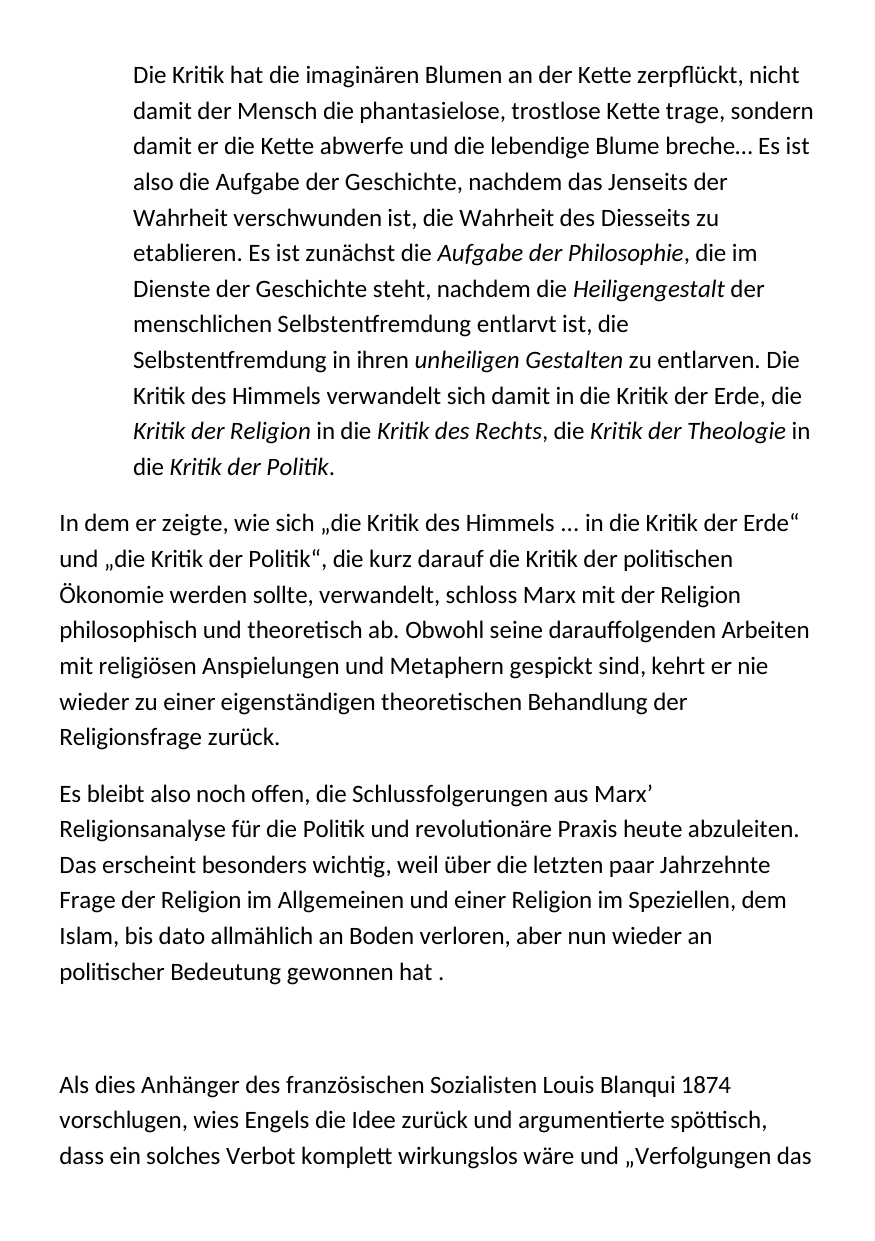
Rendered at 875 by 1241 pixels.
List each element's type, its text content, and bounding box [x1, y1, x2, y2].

text Es bleibt also noch offen, die Schlussfolgerungen aus Marx’ Religionsanalyse für die Politik und revolutionäre Praxis heute abzuleiten. Das erscheint besonders wichtig, weil über die letzten paar Jahrzehnte Frage der Religion im Allgemeinen und einer Religion im Speziellen, dem Islam, bis dato allmählich an Boden verloren, aber nun wieder an politischer Bedeutung gewonnen hat . [59, 778, 815, 987]
text Die Kritik hat die imaginären Blumen an der Kette zerpflückt, nicht damit der Mensch die phantasielose, trostlose Kette trage, sondern damit er die Kette abwerfe und die lebendige Blume breche… Es ist also die Aufgabe der Geschichte, nachdem das Jenseits der Wahrheit verschwunden ist, die Wahrheit des Diesseits zu etablieren. Es ist zunächst die Aufgabe der Philosophie, die im Dienste der Geschichte steht, nachdem die Heiligengestalt der menschlichen Selbstentfremdung entlarvt ist, die Selbstentfremdung in ihren unheiligen Gestalten zu entlarven. Die Kritik des Himmels verwandelt sich damit in die Kritik der Erde, die Kritik der Religion in die Kritik des Rechts, die Kritik der Theologie in die Kritik der Politik. [133, 59, 815, 482]
text In dem er zeigte, wie sich „die Kritik des Himmels ... in die Kritik der Erde“ und „die Kritik der Politik“, die kurz darauf die Kritik der politischen Ökonomie werden sollte, verwandelt, schloss Marx mit der Religion philosophisch und theoretisch ab. Obwohl seine darauffolgenden Arbeiten mit religiösen Anspielungen und Metaphern gespickt sind, kehrt er nie wieder zu einer eigenständigen theoretischen Behandlung der Religionsfrage zurück. [59, 507, 815, 752]
text Als dies Anhänger des französischen Sozialisten Louis Blanqui 1874 vorschlugen, wies Engels die Idee zurück und argumentierte spöttisch, dass ein solches Verbot komplett wirkungslos wäre und „Verfolgungen das [59, 1069, 815, 1171]
